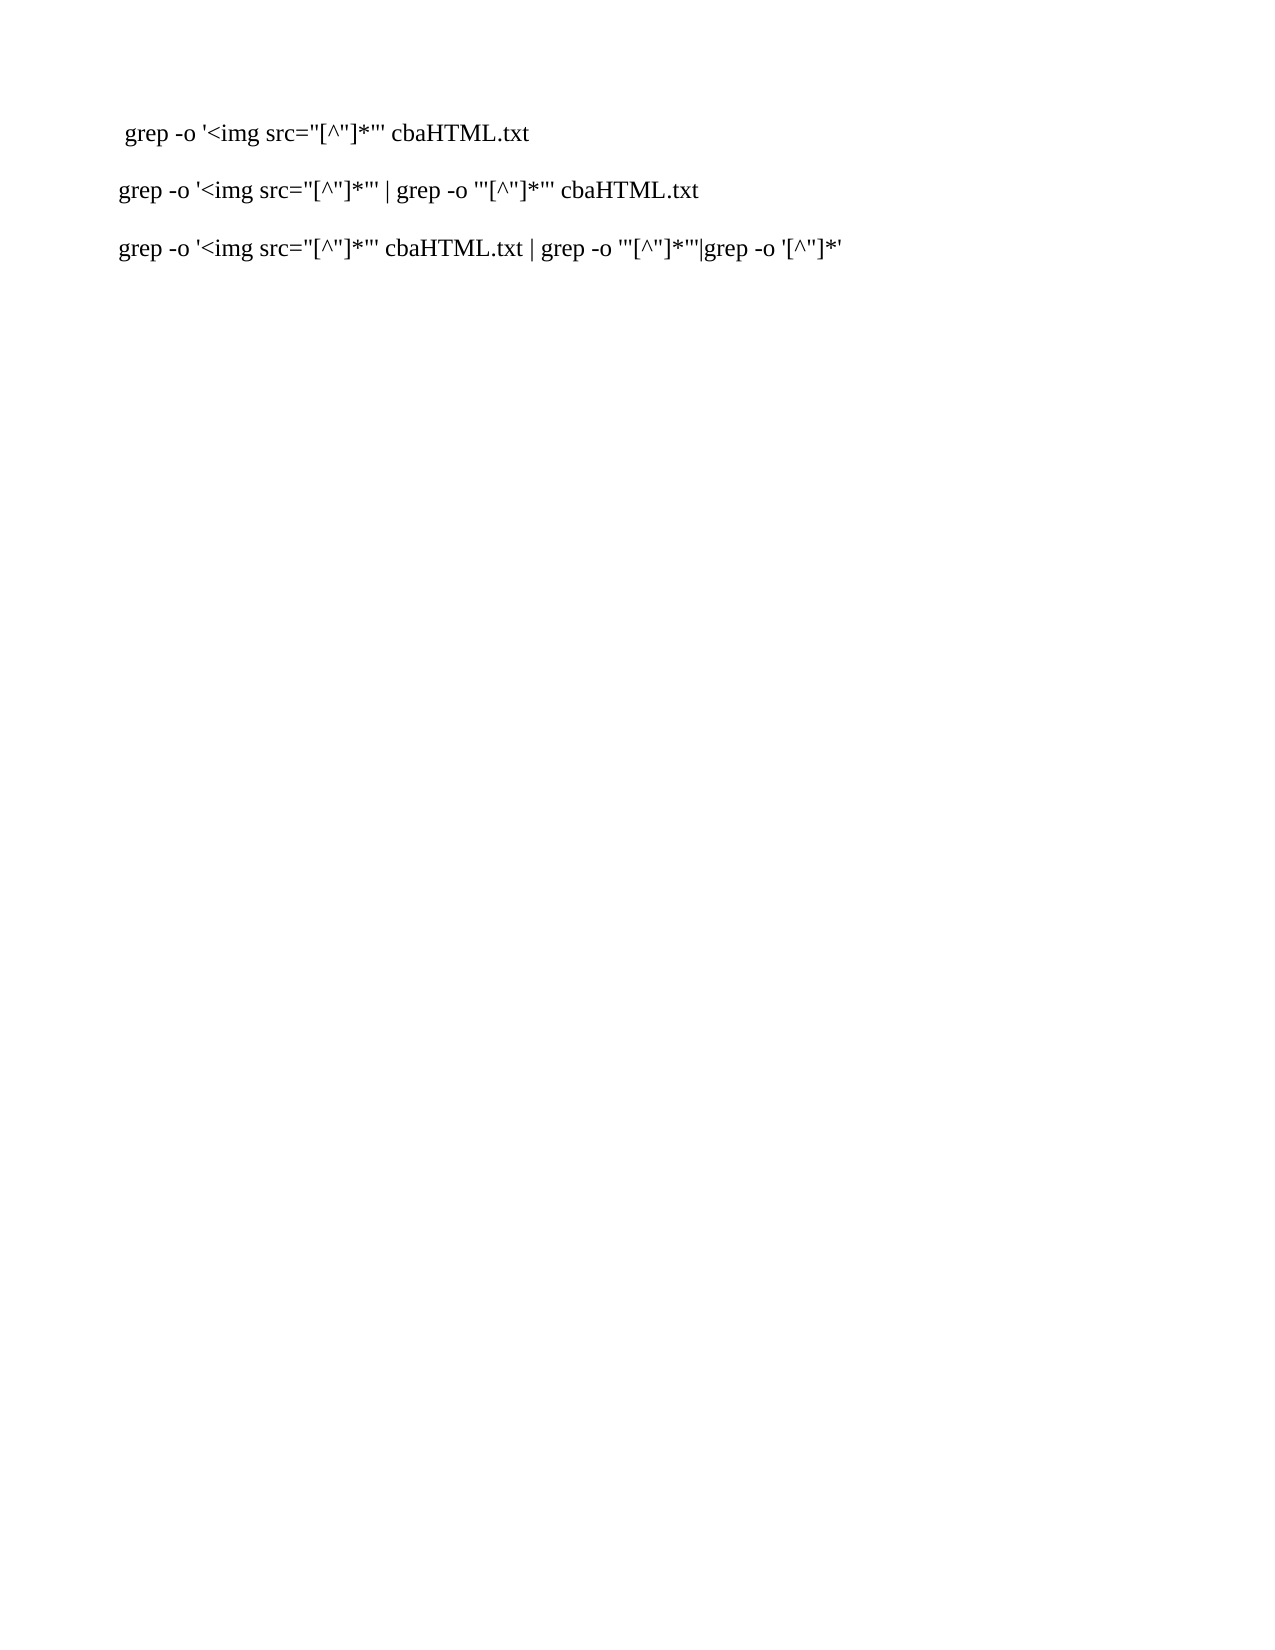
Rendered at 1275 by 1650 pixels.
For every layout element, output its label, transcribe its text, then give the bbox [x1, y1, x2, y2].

text grep -o '<img src="[^"]*"' | grep -o '"[^"]*"' cbaHTML.txt [118, 176, 1157, 204]
text grep -o '<img src="[^"]*"' cbaHTML.txt [118, 118, 1157, 147]
text grep -o '<img src="[^"]*"' cbaHTML.txt | grep -o '"[^"]*"'|grep -o '[^"]*' [118, 233, 1157, 262]
